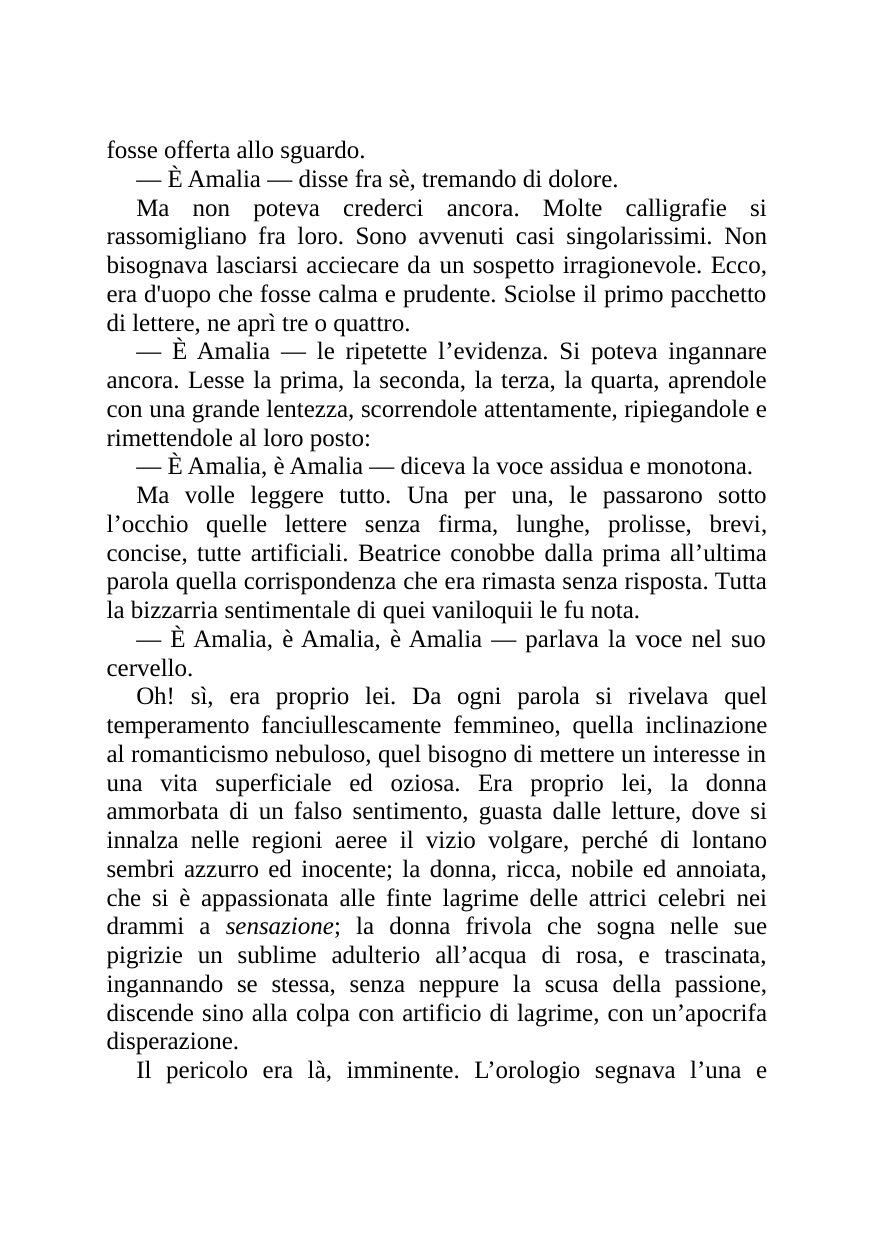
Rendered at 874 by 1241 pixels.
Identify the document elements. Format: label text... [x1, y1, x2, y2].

text Ma volle leggere tutto. Una per una, le passarono sotto l’occhio quelle lettere senza firma, lunghe, prolisse, brevi, concise, tutte artificiali. Beatrice conobbe dalla prima all’ultima parola quella corrispondenza che era rimasta senza risposta. Tutta la bizzarria sentimentale di quei vaniloquii le fu nota. [106, 480, 768, 624]
text Oh! sì, era proprio lei. Da ogni parola si rivelava quel temperamento fanciullescamente femmineo, quella inclinazione al romanticismo nebuloso, quel bisogno di mettere un interesse in una vita superficiale ed oziosa. Era proprio lei, la donna ammorbata di un falso sentimento, guasta dalle letture, dove si innalza nelle regioni aeree il vizio volgare, perché di lontano sembri azzurro ed inocente; la donna, ricca, nobile ed annoiata, che si è appassionata alle finte lagrime delle attrici celebri nei drammi a sensazione; la donna frivola che sogna nelle sue pigrizie un sublime adulterio all’acqua di rosa, e trascinata, ingannando se stessa, senza neppure la scusa della passione, discende sino alla colpa con artificio di lagrime, con un’apocrifa disperazione. [106, 681, 768, 1055]
text — È Amalia — le ripetette l’evidenza. Si poteva ingannare ancora. Lesse la prima, la seconda, la terza, la quarta, aprendole con una grande lentezza, scorrendole attentamente, ripiegandole e rimettendole al loro posto: [106, 336, 768, 451]
text — È Amalia — disse fra sè, tremando di dolore. [106, 164, 768, 193]
text fosse offerta allo sguardo. [106, 135, 768, 164]
text — È Amalia, è Amalia — diceva la voce assidua e monotona. [106, 451, 768, 480]
text — È Amalia, è Amalia, è Amalia — parlava la voce nel suo cervello. [106, 624, 768, 681]
text Ma non poteva crederci ancora. Molte calligrafie si rassomigliano fra loro. Sono avvenuti casi singolarissimi. Non bisognava lasciarsi acciecare da un sospetto irragionevole. Ecco, era d'uopo che fosse calma e prudente. Sciolse il primo pacchetto di lettere, ne aprì tre o quattro. [106, 193, 768, 336]
text Il pericolo era là, imminente. L’orologio segnava l’una e [106, 1055, 768, 1084]
